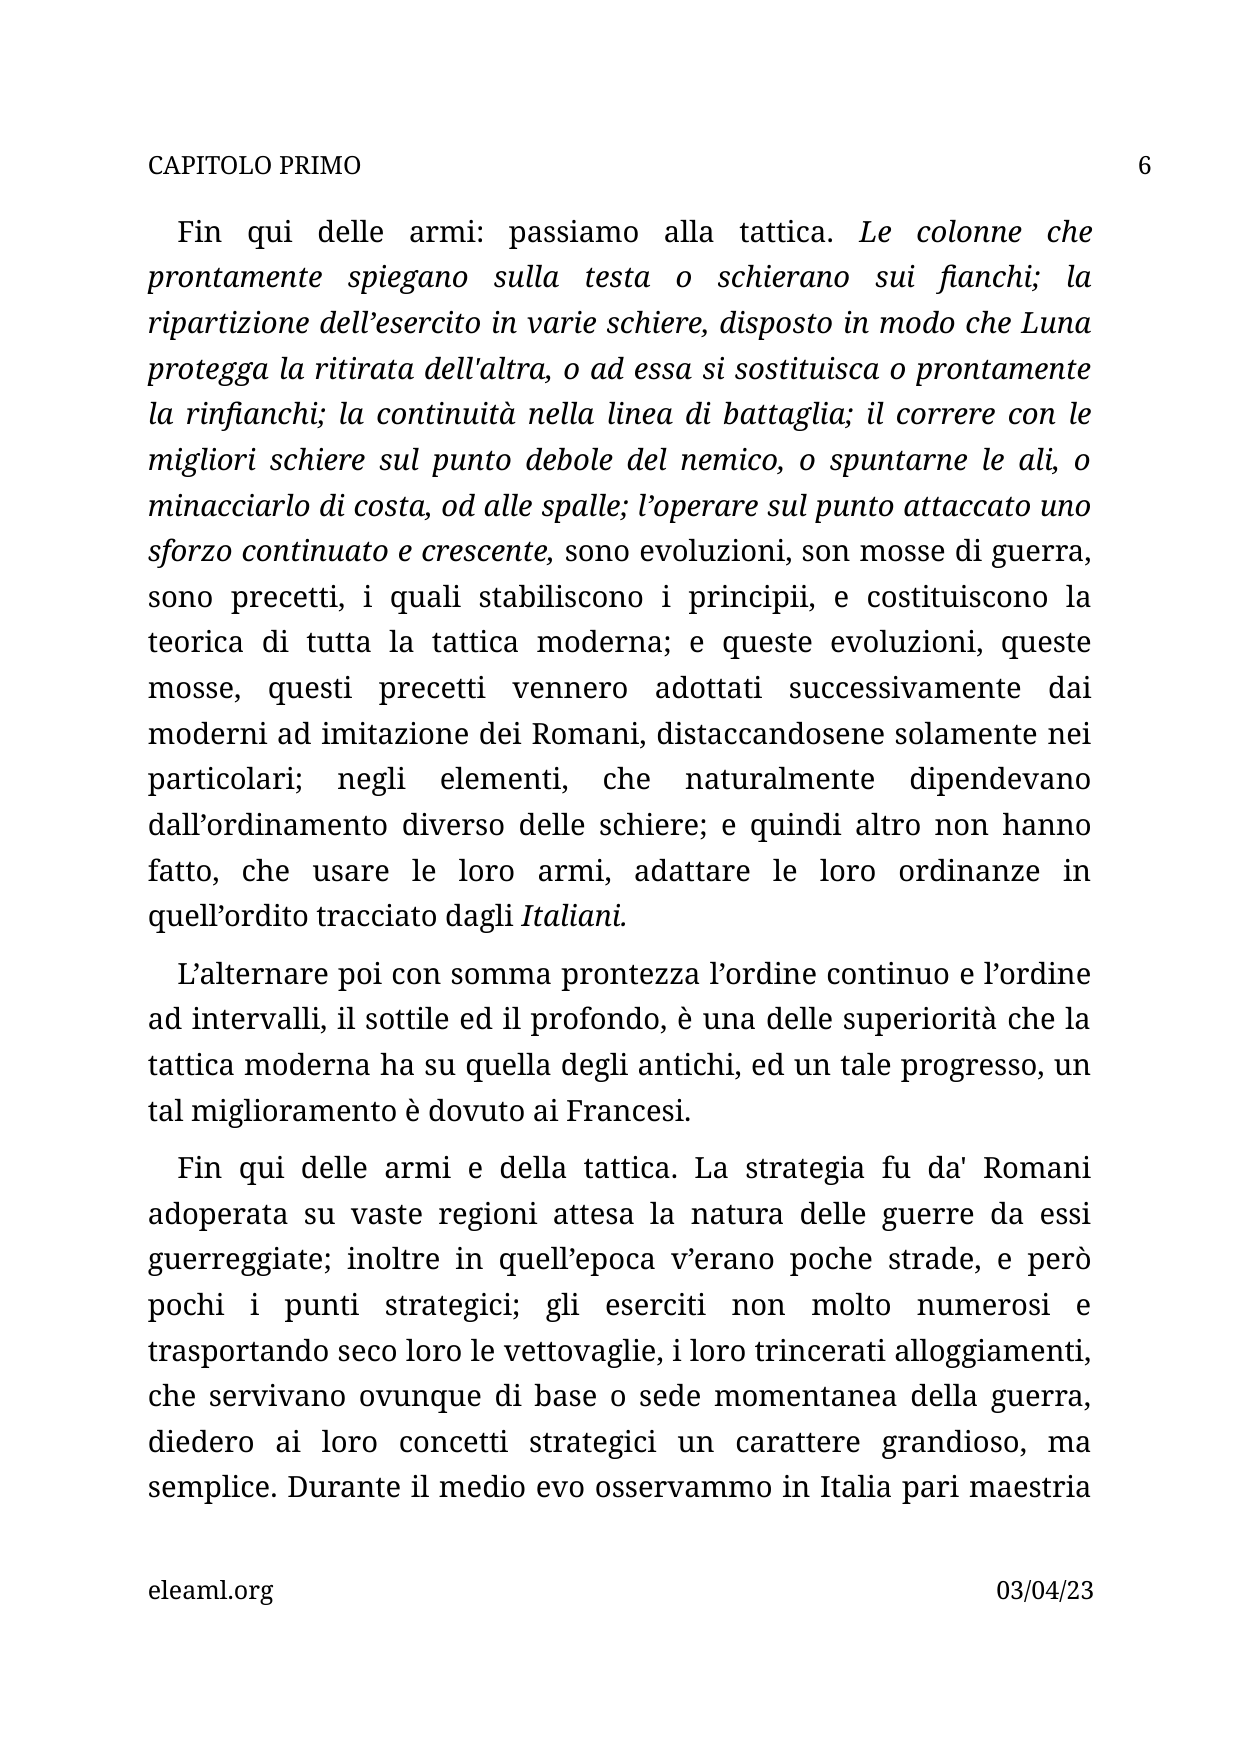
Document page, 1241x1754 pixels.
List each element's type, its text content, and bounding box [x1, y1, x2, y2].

text Fin qui delle armi e della tattica. La strategia fu da' Romani adoperata su vaste regioni attesa la natura delle guerre da essi guerreggiate; inoltre in quell’epoca v’erano poche strade, e però pochi i punti strategici; gli eserciti non molto numerosi e trasportando seco loro le vettovaglie, i loro trincerati alloggiamenti, che servivano ovunque di base o sede momentanea della guerra, diedero ai loro concetti strategici un carattere grandioso, ma semplice. Durante il medio evo osservammo in Italia pari maestria [148, 1147, 1093, 1506]
text L’alternare poi con somma prontezza l’ordine continuo e l’ordine ad intervalli, il sottile ed il profondo, è una delle superiorità che la tattica moderna ha su quella degli antichi, ed un tale progresso, un tal miglioramento è dovuto ai Francesi. [148, 953, 1093, 1129]
text Fin qui delle armi: passiamo alla tattica. Le colonne che prontamente spiegano sulla testa o schierano sui fianchi; la ripartizione dell’esercito in varie schiere, disposto in modo che Luna protegga la ritirata dell'altra, o ad essa si sostituisca o prontamente la rinfianchi; la continuità nella linea di battaglia; il correre con le migliori schiere sul punto debole del nemico, o spuntarne le ali, o minacciarlo di costa, od alle spalle; l’operare sul punto attaccato uno sforzo continuato e crescente, sono evoluzioni, son mosse di guerra, sono precetti, i quali stabiliscono i principii, e costituiscono la teorica di tutta la tattica moderna; e queste evoluzioni, queste mosse, questi precetti vennero adottati successivamente dai moderni ad imitazione dei Romani, distaccandosene solamente nei particolari; negli elementi, che naturalmente dipendevano dall’ordinamento diverso delle schiere; e quindi altro non hanno fatto, che usare le loro armi, adattare le loro ordinanze in quell’ordito tracciato dagli Italiani. [148, 211, 1093, 935]
